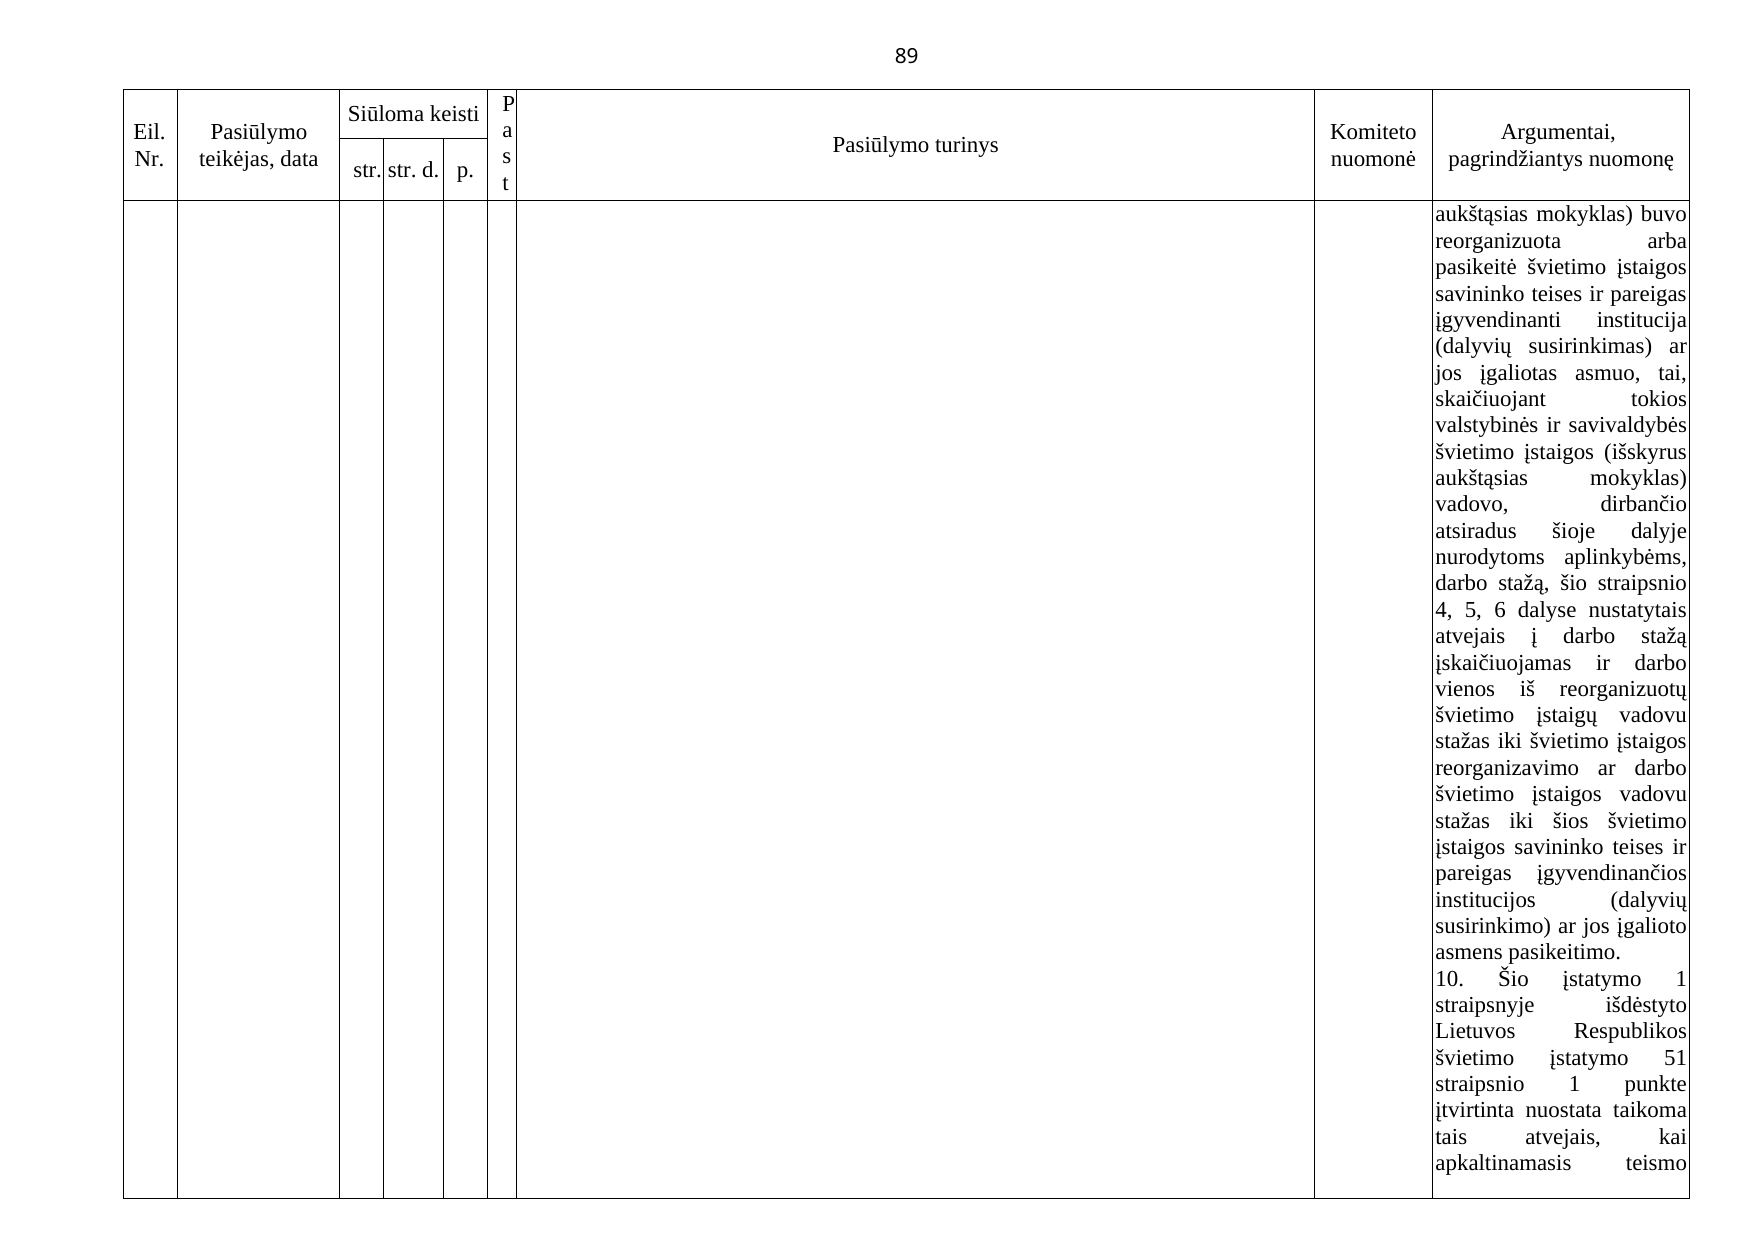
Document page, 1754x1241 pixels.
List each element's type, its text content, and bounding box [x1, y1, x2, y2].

table_cell aukštąsias mokyklas) buvo reorganizuota arba pasikeitė švietimo įstaigos savininko teises ir pareigas įgyvendinanti institucija (dalyvių susirinkimas) ar jos įgaliotas asmuo, tai, skaičiuojant tokios valstybinės ir savivaldybės švietimo įstaigos (išskyrus aukštąsias mokyklas) vadovo, dirbančio atsiradus šioje dalyje nurodytoms aplinkybėms, darbo stažą, šio straipsnio 4, 5, 6 dalyse nustatytais atvejais į darbo stažą įskaičiuojamas ir darbo vienos iš reorganizuotų švietimo įstaigų vadovu stažas iki švietimo įstaigos reorganizavimo ar darbo švietimo įstaigos vadovu stažas iki šios švietimo įstaigos savininko teises ir pareigas įgyvendinančios institucijos (dalyvių susirinkimo) ar jos įgalioto asmens pasikeitimo. 10. Šio įstatymo 1 straipsnyje išdėstyto Lietuvos Respublikos švietimo įstatymo 51 straipsnio 1 punkte įtvirtinta nuostata taikoma tais atvejais, kai apkaltinamasis teismo [1433, 201, 1689, 1198]
table_header Pastabos [488, 90, 516, 199]
table_cell [178, 201, 339, 1198]
table_cell p. [444, 139, 487, 199]
table_cell [124, 201, 177, 1198]
table_header Argumentai, pagrindžiantys nuomonę [1433, 90, 1689, 199]
table_cell [444, 201, 487, 1198]
table_cell [517, 201, 1314, 1198]
table_header Komiteto nuomonė [1315, 90, 1432, 199]
table_cell [384, 201, 443, 1198]
table_header Pasiūlymo turinys [517, 90, 1314, 199]
table_header Siūloma keisti [340, 90, 487, 138]
table_cell [1315, 201, 1432, 1198]
table_header Eil. Nr. [124, 90, 177, 199]
table_cell [488, 201, 516, 1198]
table_cell [340, 201, 383, 1198]
table_header Pasiūlymo teikėjas, data [178, 90, 339, 199]
table_cell str. d. [384, 139, 443, 199]
table_cell str. [340, 139, 383, 199]
